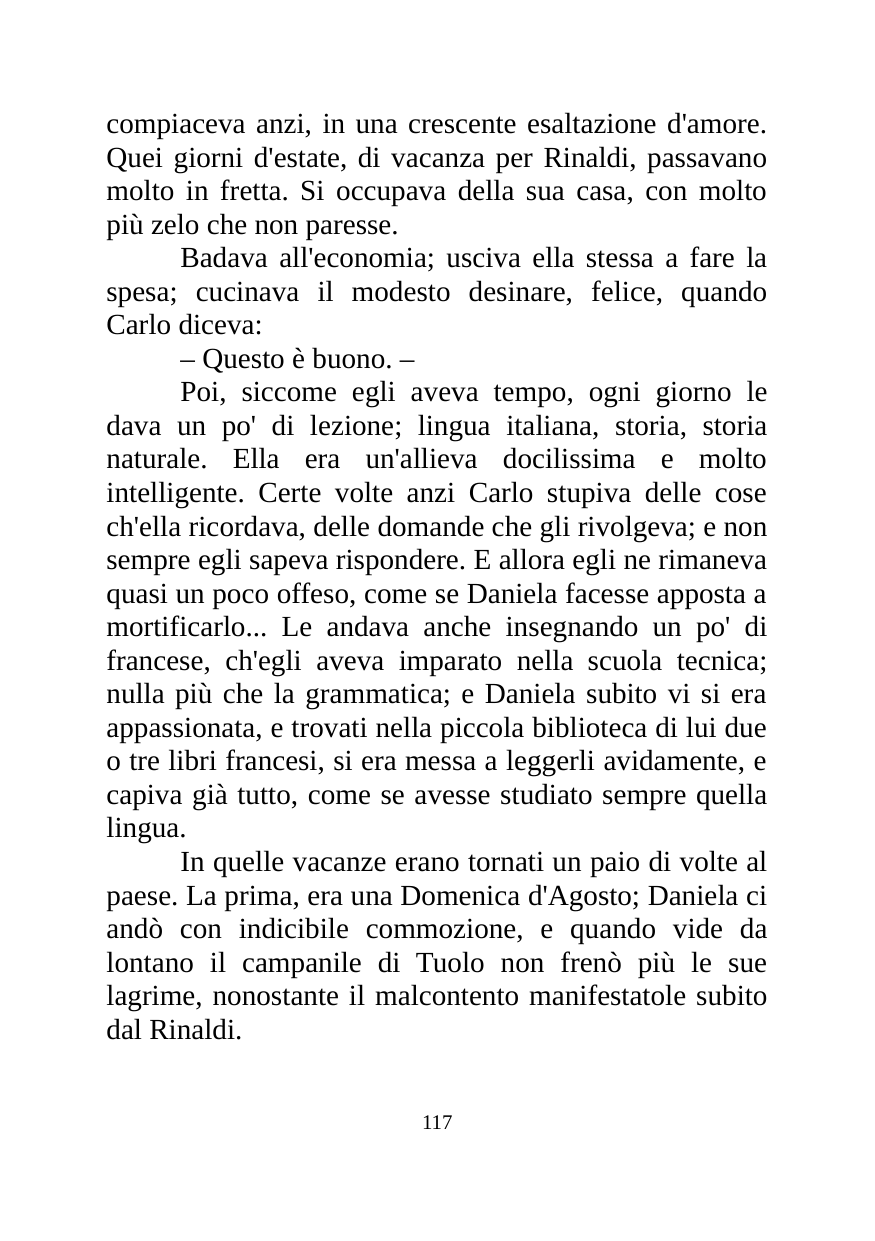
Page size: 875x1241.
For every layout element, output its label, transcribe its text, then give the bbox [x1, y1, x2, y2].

text – Questo è buono. – [106, 341, 768, 374]
text Poi, siccome egli aveva tempo, ogni giorno le dava un po' di lezione; lingua italiana, storia, storia naturale. Ella era un'allieva docilissima e molto intelligente. Certe volte anzi Carlo stupiva delle cose ch'ella ricordava, delle domande che gli rivolgeva; e non sempre egli sapeva rispondere. E allora egli ne rimaneva quasi un poco offeso, come se Daniela facesse apposta a mortificarlo... Le andava anche insegnando un po' di francese, ch'egli aveva imparato nella scuola tecnica; nulla più che la grammatica; e Daniela subito vi si era appassionata, e trovati nella piccola biblioteca di lui due o tre libri francesi, si era messa a leggerli avidamente, e capiva già tutto, come se avesse studiato sempre quella lingua. [106, 374, 768, 844]
text compiaceva anzi, in una crescente esaltazione d'amore. Quei giorni d'estate, di vacanza per Rinaldi, passavano molto in fretta. Si occupava della sua casa, con molto più zelo che non paresse. [106, 106, 768, 240]
text Badava all'economia; usciva ella stessa a fare la spesa; cucinava il modesto desinare, felice, quando Carlo diceva: [106, 240, 768, 341]
text In quelle vacanze erano tornati un paio di volte al paese. La prima, era una Domenica d'Agosto; Daniela ci andò con indicibile commozione, e quando vide da lontano il campanile di Tuolo non frenò più le sue lagrime, nonostante il malcontento manifestatole subito dal Rinaldi. [106, 844, 768, 1045]
